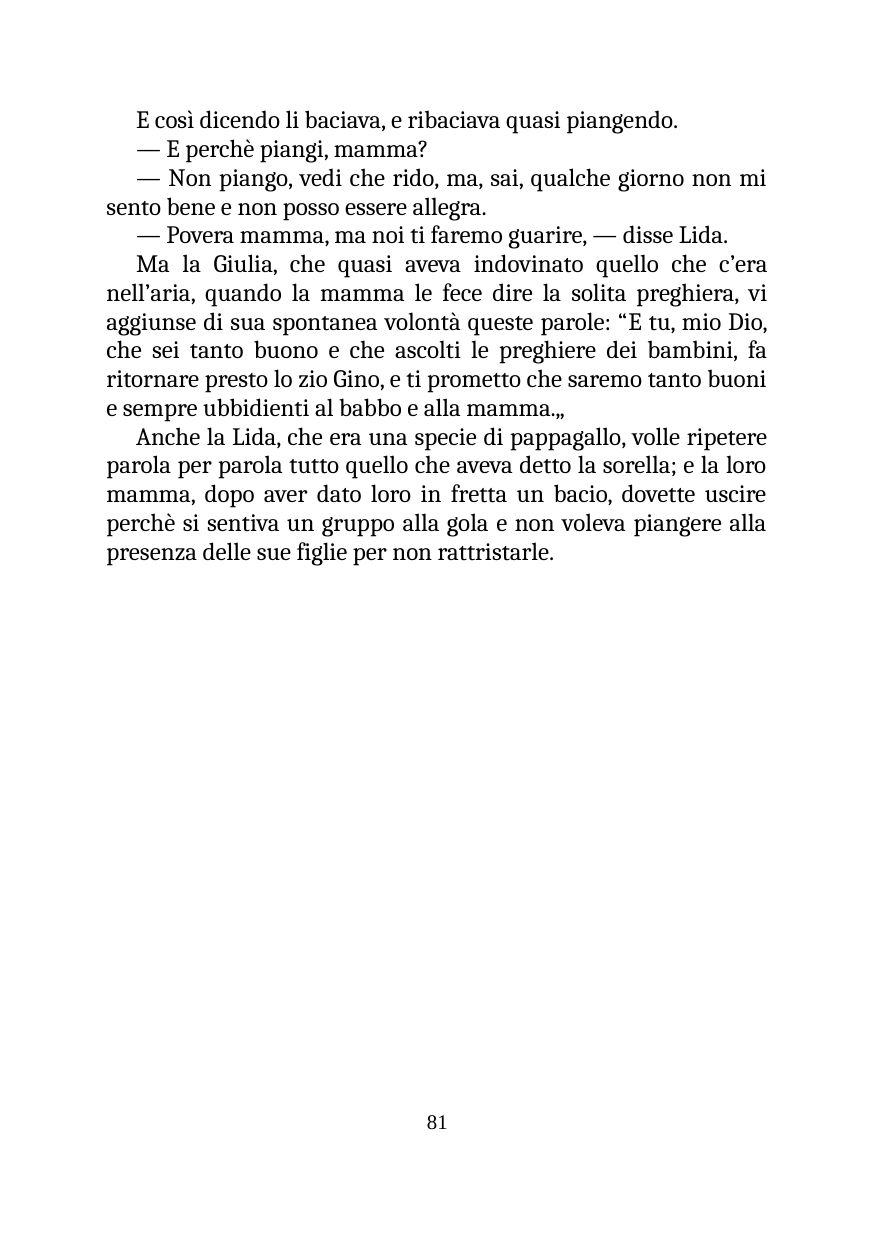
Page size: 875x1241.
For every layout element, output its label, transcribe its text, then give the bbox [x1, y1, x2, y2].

text — Non piango, vedi che rido, ma, sai, qualche giorno non mi sento bene e non posso essere allegra. [106, 164, 768, 221]
text Anche la Lida, che era una specie di pappagallo, volle ripetere parola per parola tutto quello che aveva detto la sorella; e la loro mamma, dopo aver dato loro in fretta un bacio, dovette uscire perchè si sentiva un gruppo alla gola e non voleva piangere alla presenza delle sue figlie per non rattristarle. [106, 422, 768, 566]
text — E perchè piangi, mamma? [106, 135, 768, 164]
text — Povera mamma, ma noi ti faremo guarire, — disse Lida. [106, 221, 768, 250]
text E così dicendo li baciava, e ribaciava quasi piangendo. [106, 106, 768, 135]
text Ma la Giulia, che quasi aveva indovinato quello che c’era nell’aria, quando la mamma le fece dire la solita preghiera, vi aggiunse di sua spontanea volontà queste parole: “E tu, mio Dio, che sei tanto buono e che ascolti le preghiere dei bambini, fa ritornare presto lo zio Gino, e ti prometto che saremo tanto buoni e sempre ubbidienti al babbo e alla mamma.„ [106, 250, 768, 422]
